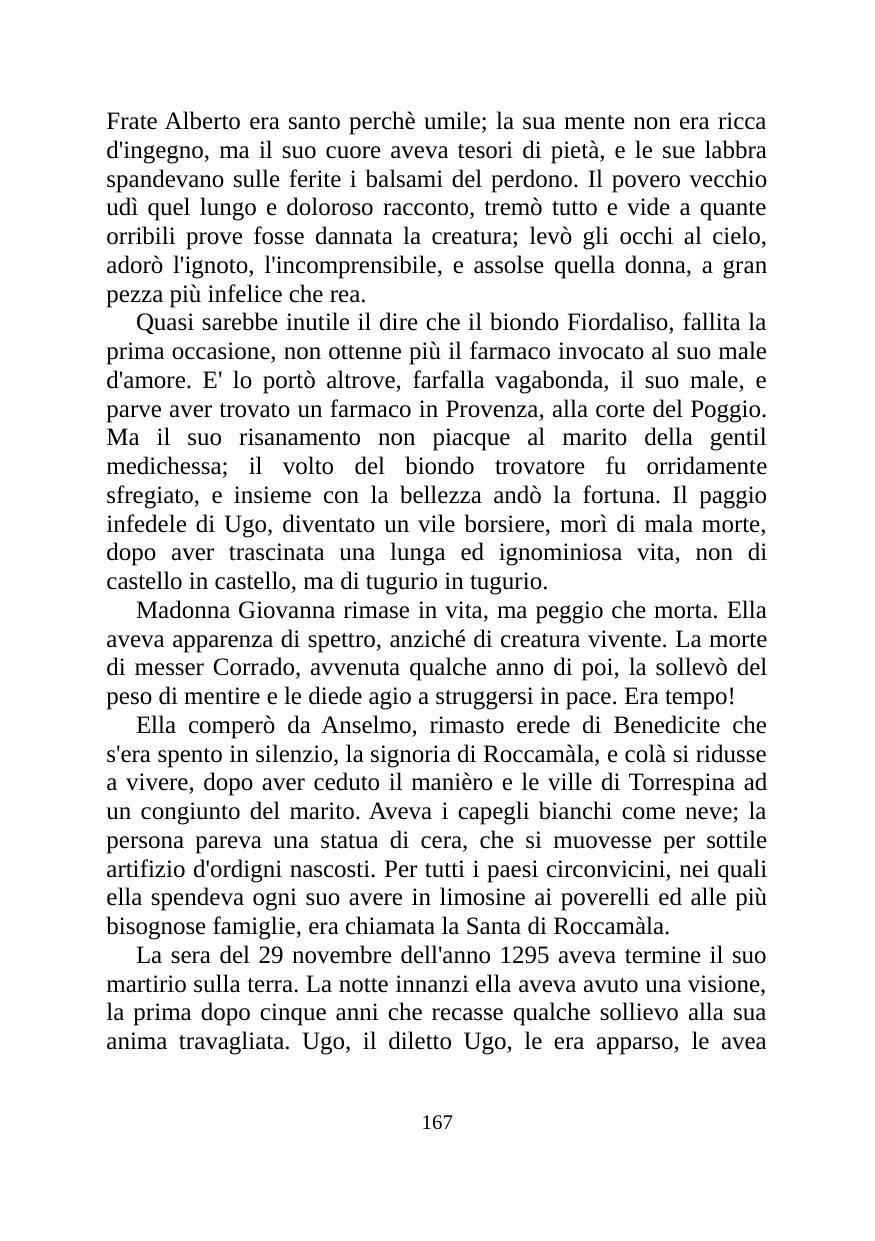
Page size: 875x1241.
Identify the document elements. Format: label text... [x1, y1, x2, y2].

text Frate Alberto era santo perchè umile; la sua mente non era ricca d'ingegno, ma il suo cuore aveva tesori di pietà, e le sue labbra spandevano sulle ferite i balsami del perdono. Il povero vecchio udì quel lungo e doloroso racconto, tremò tutto e vide a quante orribili prove fosse dannata la creatura; levò gli occhi al cielo, adorò l'ignoto, l'incomprensibile, e assolse quella donna, a gran pezza più infelice che rea. [106, 106, 768, 307]
text Quasi sarebbe inutile il dire che il biondo Fiordaliso, fallita la prima occasione, non ottenne più il farmaco invocato al suo male d'amore. E' lo portò altrove, farfalla vagabonda, il suo male, e parve aver trovato un farmaco in Provenza, alla corte del Poggio. Ma il suo risanamento non piacque al marito della gentil medichessa; il volto del biondo trovatore fu orridamente sfregiato, e insieme con la bellezza andò la fortuna. Il paggio infedele di Ugo, diventato un vile borsiere, morì di mala morte, dopo aver trascinata una lunga ed ignominiosa vita, non di castello in castello, ma di tugurio in tugurio. [106, 307, 768, 595]
text Ella comperò da Anselmo, rimasto erede di Benedicite che s'era spento in silenzio, la signoria di Roccamàla, e colà si ridusse a vivere, dopo aver ceduto il manièro e le ville di Torrespina ad un congiunto del marito. Aveva i capegli bianchi come neve; la persona pareva una statua di cera, che si muovesse per sottile artifizio d'ordigni nascosti. Per tutti i paesi circonvicini, nei quali ella spendeva ogni suo avere in limosine ai poverelli ed alle più bisognose famiglie, era chiamata la Santa di Roccamàla. [106, 710, 768, 940]
text Madonna Giovanna rimase in vita, ma peggio che morta. Ella aveva apparenza di spettro, anziché di creatura vivente. La morte di messer Corrado, avvenuta qualche anno di poi, la sollevò del peso di mentire e le diede agio a struggersi in pace. Era tempo! [106, 595, 768, 710]
text La sera del 29 novembre dell'anno 1295 aveva termine il suo martirio sulla terra. La notte innanzi ella aveva avuto una visione, la prima dopo cinque anni che recasse qualche sollievo alla sua anima travagliata. Ugo, il diletto Ugo, le era apparso, le avea [106, 940, 768, 1055]
